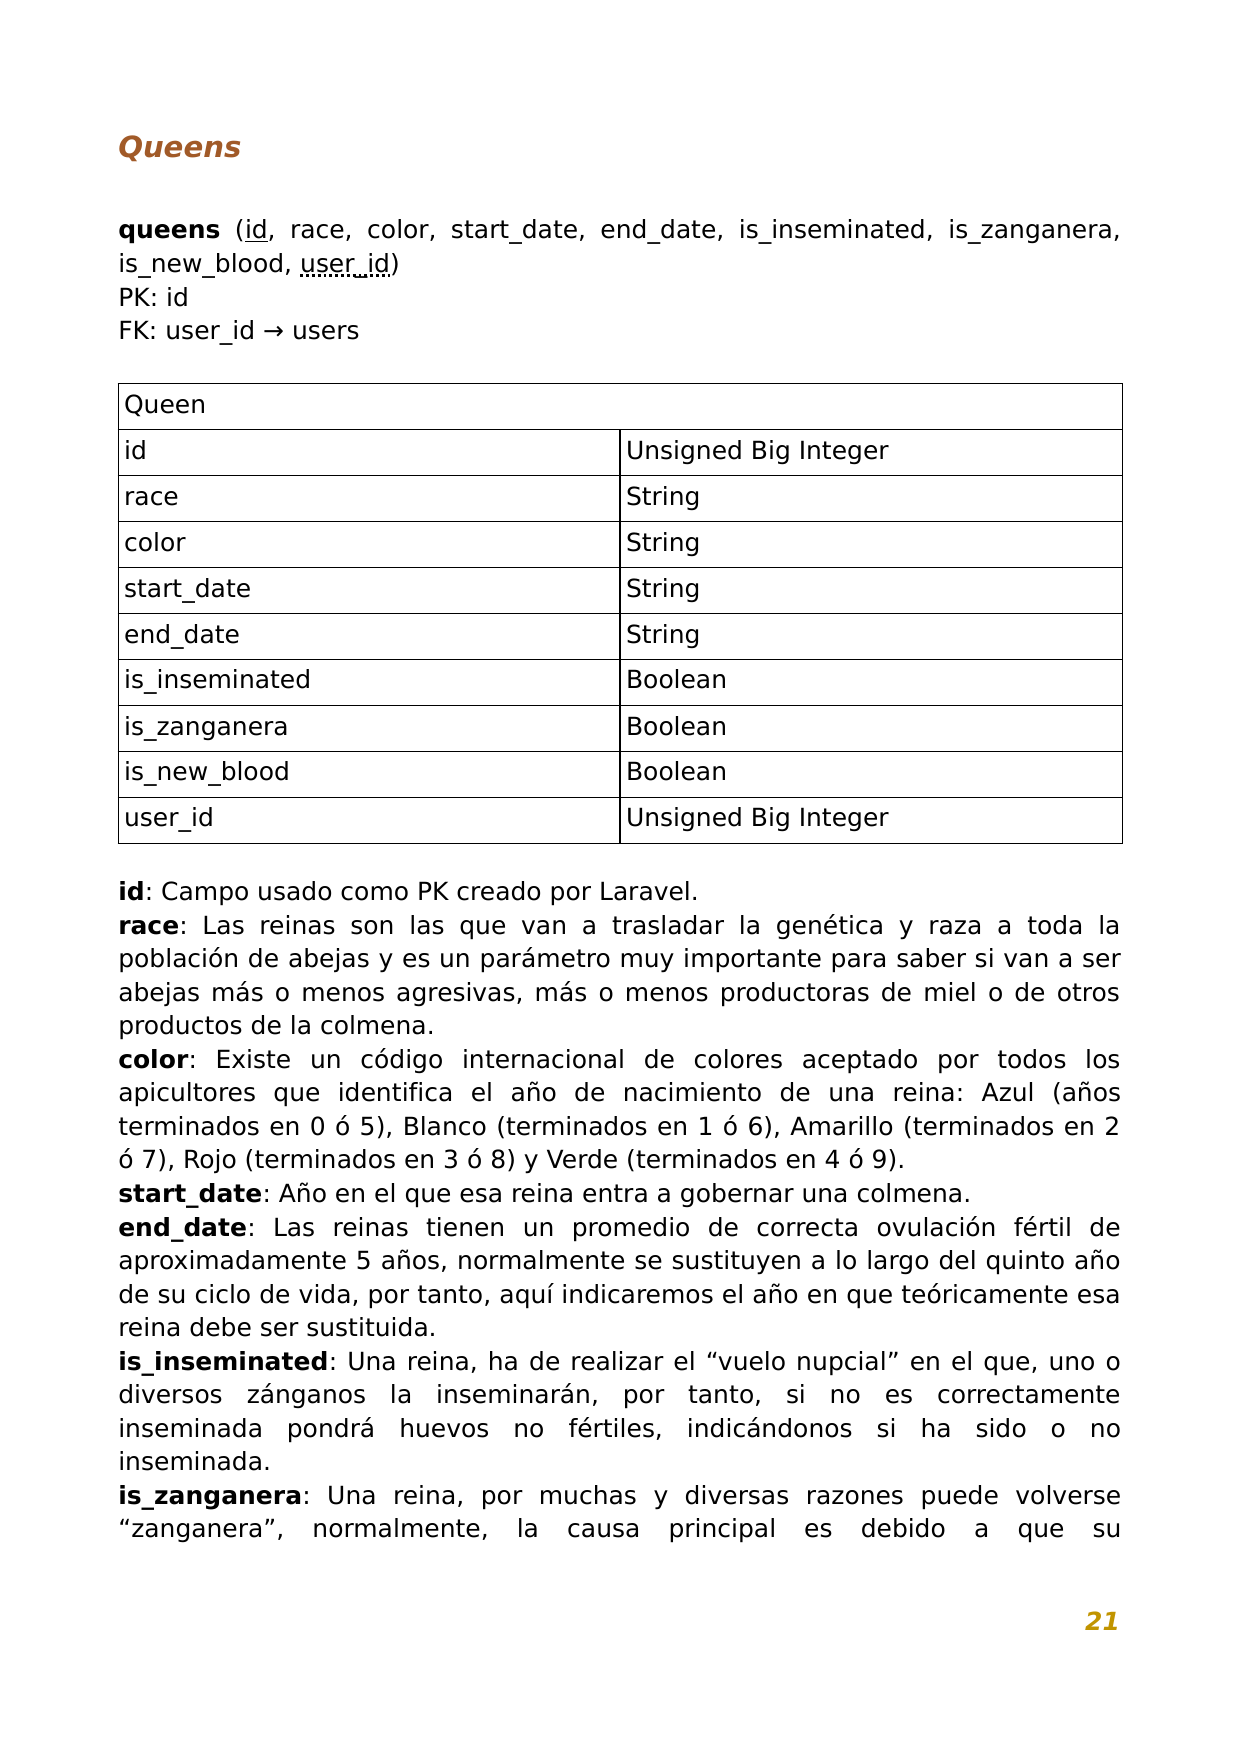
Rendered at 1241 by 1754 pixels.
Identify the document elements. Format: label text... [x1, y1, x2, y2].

table_cell String [621, 614, 1122, 659]
text race: Las reinas son las que van a trasladar la genética y raza a toda la población de abejas y es un parámetro muy importante para saber si van a ser abejas más o menos agresivas, más o menos productoras de miel o de otros productos de la colmena. [118, 911, 1122, 1041]
text start_date: Año en el que esa reina entra a gobernar una colmena. [118, 1179, 1122, 1208]
table_cell Unsigned Big Integer [621, 430, 1122, 475]
table_cell String [621, 568, 1122, 613]
text end_date: Las reinas tienen un promedio de correcta ovulación fértil de aproximadamente 5 años, normalmente se sustituyen a lo largo del quinto año de su ciclo de vida, por tanto, aquí indicaremos el año en que teóricamente esa reina debe ser sustituida. [118, 1213, 1122, 1342]
table_cell Boolean [621, 706, 1122, 751]
table_cell race [119, 476, 619, 521]
table_cell is_new_blood [119, 752, 619, 797]
text PK: id [118, 283, 1122, 312]
text color: Existe un código internacional de colores aceptado por todos los apicultores que identifica el año de nacimiento de una reina: Azul (años terminados en 0 ó 5), Blanco (terminados en 1 ó 6), Amarillo (terminados en 2 ó 7), Rojo (terminados en 3 ó 8) y Verde (terminados en 4 ó 9). [118, 1045, 1122, 1175]
table_cell Boolean [621, 752, 1122, 797]
text id: Campo usado como PK creado por Laravel. [118, 877, 1122, 906]
table_cell start_date [119, 568, 619, 613]
table_header Queen [119, 384, 1122, 429]
subtitle Queens [118, 131, 1122, 164]
table_cell Boolean [621, 660, 1122, 705]
table_cell color [119, 522, 619, 567]
text is_zanganera: Una reina, por muchas y diversas razones puede volverse “zanganera”, normalmente, la causa principal es debido a que su [118, 1481, 1122, 1544]
table_cell user_id [119, 798, 619, 843]
text queens (id, race, color, start_date, end_date, is_inseminated, is_zanganera, is_new_blood, user_id) [118, 216, 1122, 278]
table_cell String [621, 476, 1122, 521]
table_cell is_inseminated [119, 660, 619, 705]
table_cell end_date [119, 614, 619, 659]
table_cell is_zanganera [119, 706, 619, 751]
text FK: user_id → users [118, 316, 1122, 345]
table_cell Unsigned Big Integer [621, 798, 1122, 843]
table_cell id [119, 430, 619, 475]
text is_inseminated: Una reina, ha de realizar el “vuelo nupcial” en el que, uno o diversos zánganos la inseminarán, por tanto, si no es correctamente inseminada pondrá huevos no fértiles, indicándonos si ha sido o no inseminada. [118, 1347, 1122, 1477]
table_cell String [621, 522, 1122, 567]
